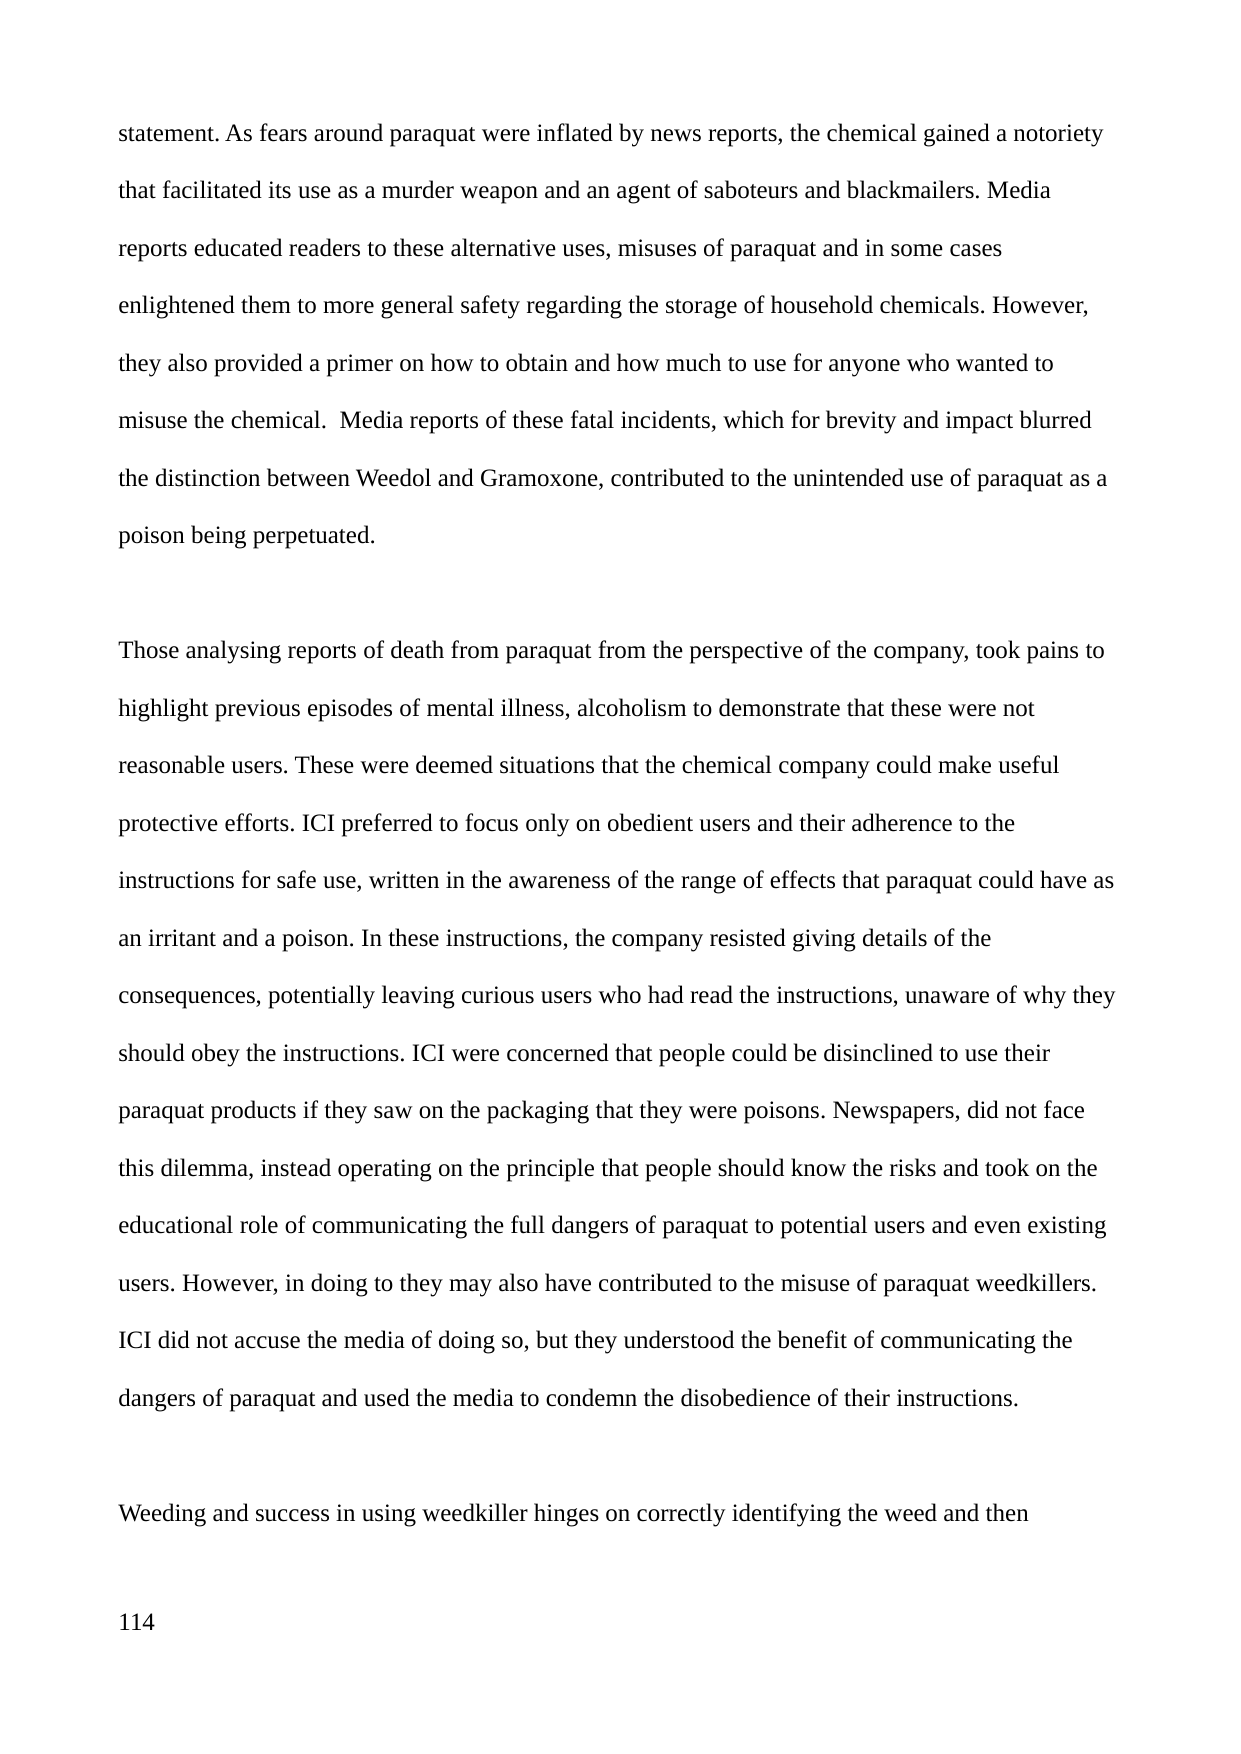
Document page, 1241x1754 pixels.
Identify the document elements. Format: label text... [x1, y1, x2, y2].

text statement. As fears around paraquat were inflated by news reports, the chemical gained a notoriety that facilitated its use as a murder weapon and an agent of saboteurs and blackmailers. Media reports educated readers to these alternative uses, misuses of paraquat and in some cases enlightened them to more general safety regarding the storage of household chemicals. However, they also provided a primer on how to obtain and how much to use for anyone who wanted to misuse the chemical. Media reports of these fatal incidents, which for brevity and impact blurred the distinction between Weedol and Gramoxone, contributed to the unintended use of paraquat as a poison being perpetuated. [118, 118, 1122, 549]
text Those analysing reports of death from paraquat from the perspective of the company, took pains to highlight previous episodes of mental illness, alcoholism to demonstrate that these were not reasonable users. These were deemed situations that the chemical company could make useful protective efforts. ICI preferred to focus only on obedient users and their adherence to the instructions for safe use, written in the awareness of the range of effects that paraquat could have as an irritant and a poison. In these instructions, the company resisted giving details of the consequences, potentially leaving curious users who had read the instructions, unaware of why they should obey the instructions. ICI were concerned that people could be disinclined to use their paraquat products if they saw on the packaging that they were poisons. Newspapers, did not face this dilemma, instead operating on the principle that people should know the risks and took on the educational role of communicating the full dangers of paraquat to potential users and even existing users. However, in doing to they may also have contributed to the misuse of paraquat weedkillers. ICI did not accuse the media of doing so, but they understood the benefit of communicating the dangers of paraquat and used the media to condemn the disobedience of their instructions. [118, 636, 1122, 1412]
text Weeding and success in using weedkiller hinges on correctly identifying the weed and then [118, 1498, 1122, 1527]
